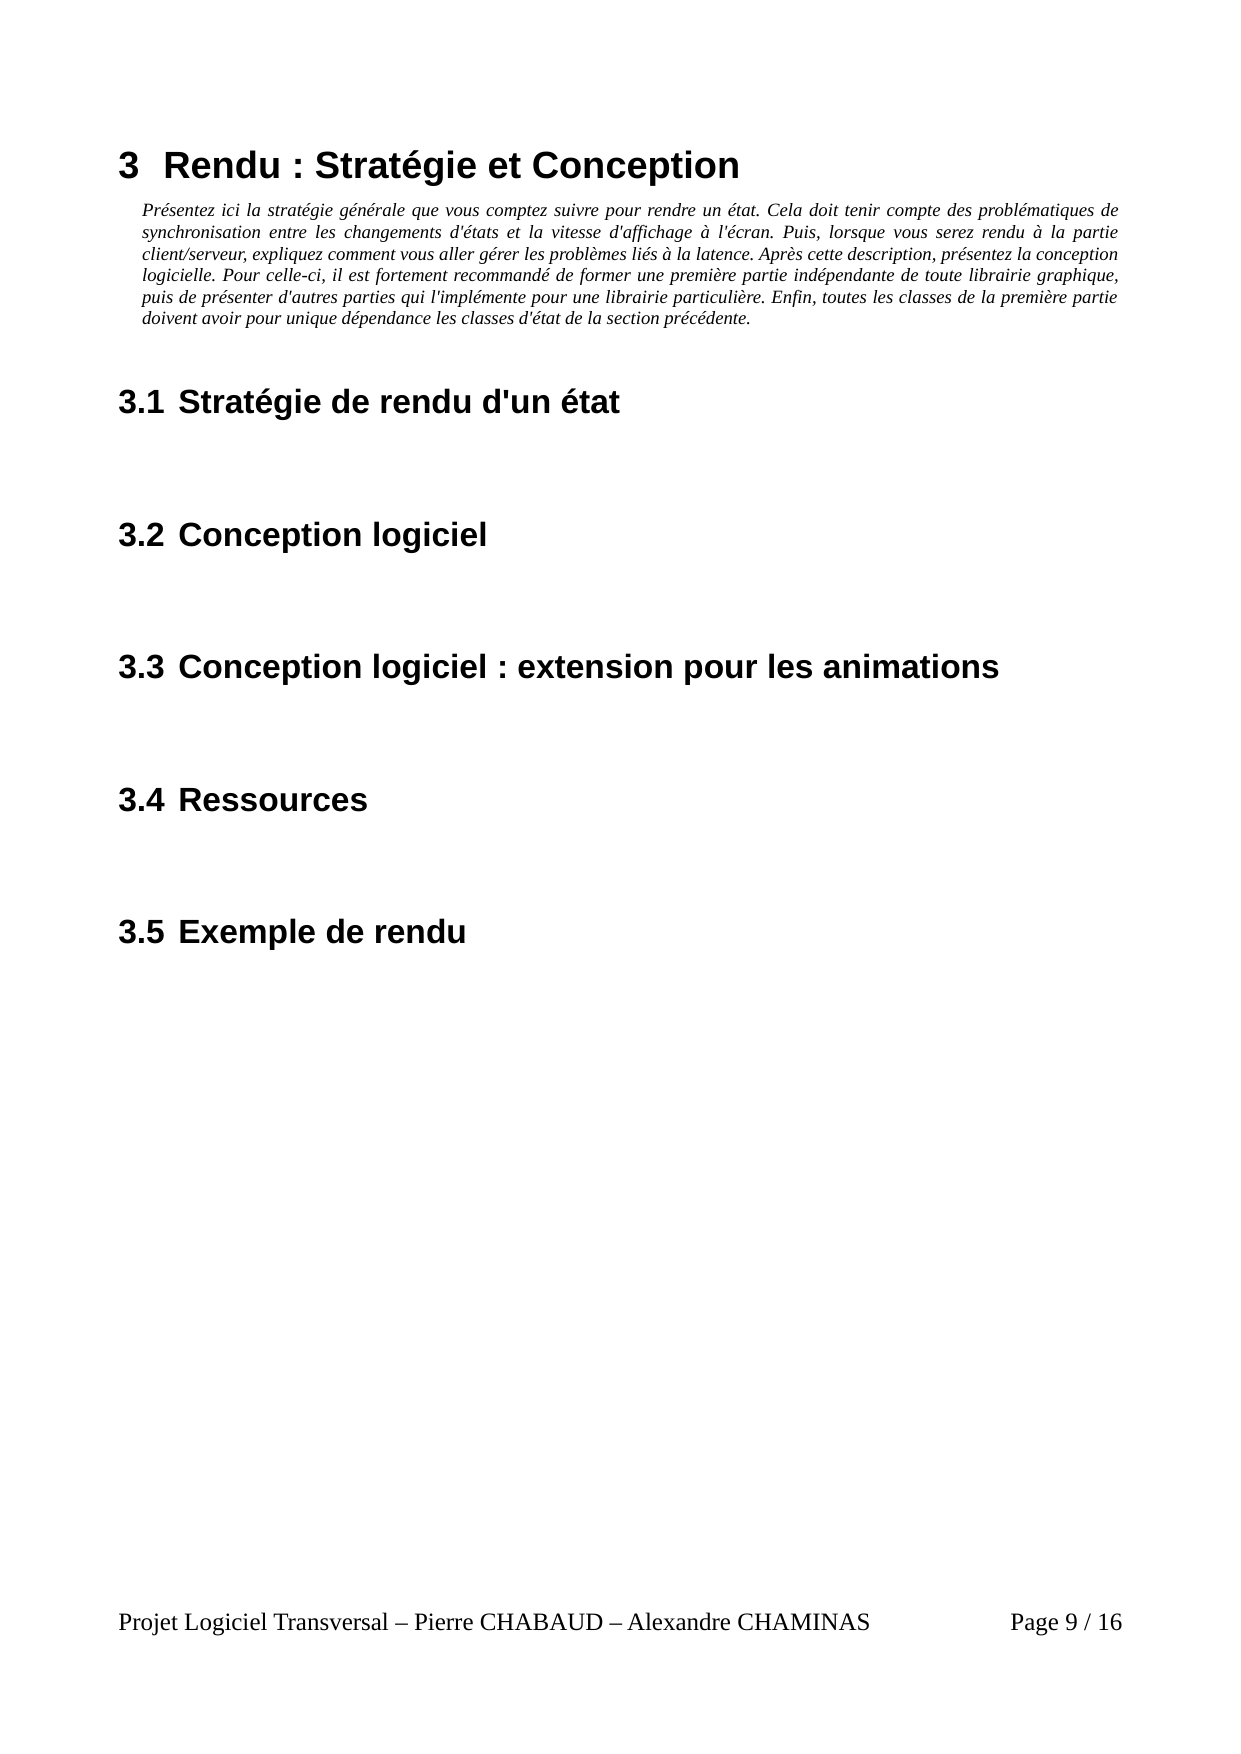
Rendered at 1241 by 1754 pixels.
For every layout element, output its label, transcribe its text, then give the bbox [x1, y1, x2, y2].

subtitle Exemple de rendu [118, 912, 1122, 951]
subtitle Rendu : Stratégie et Conception [118, 143, 1122, 187]
text Présentez ici la stratégie générale que vous comptez suivre pour rendre un état. Cela doit tenir compte des problématiques de synchronisation entre les changements d'états et la vitesse d'affichage à l'écran. Puis, lorsque vous serez rendu à la partie client/serveur, expliquez comment vous aller gérer les problèmes liés à la latence. Après cette description, présentez la conception logicielle. Pour celle-ci, il est fortement recommandé de former une première partie indépendante de toute librairie graphique, puis de présenter d'autres parties qui l'implémente pour une librairie particulière. Enfin, toutes les classes de la première partie doivent avoir pour unique dépendance les classes d'état de la section précédente. [142, 199, 1122, 329]
subtitle Ressources [118, 779, 1122, 818]
subtitle Conception logiciel [118, 515, 1122, 553]
subtitle Stratégie de rendu d'un état [118, 382, 1122, 421]
subtitle Conception logiciel : extension pour les animations [118, 647, 1122, 686]
